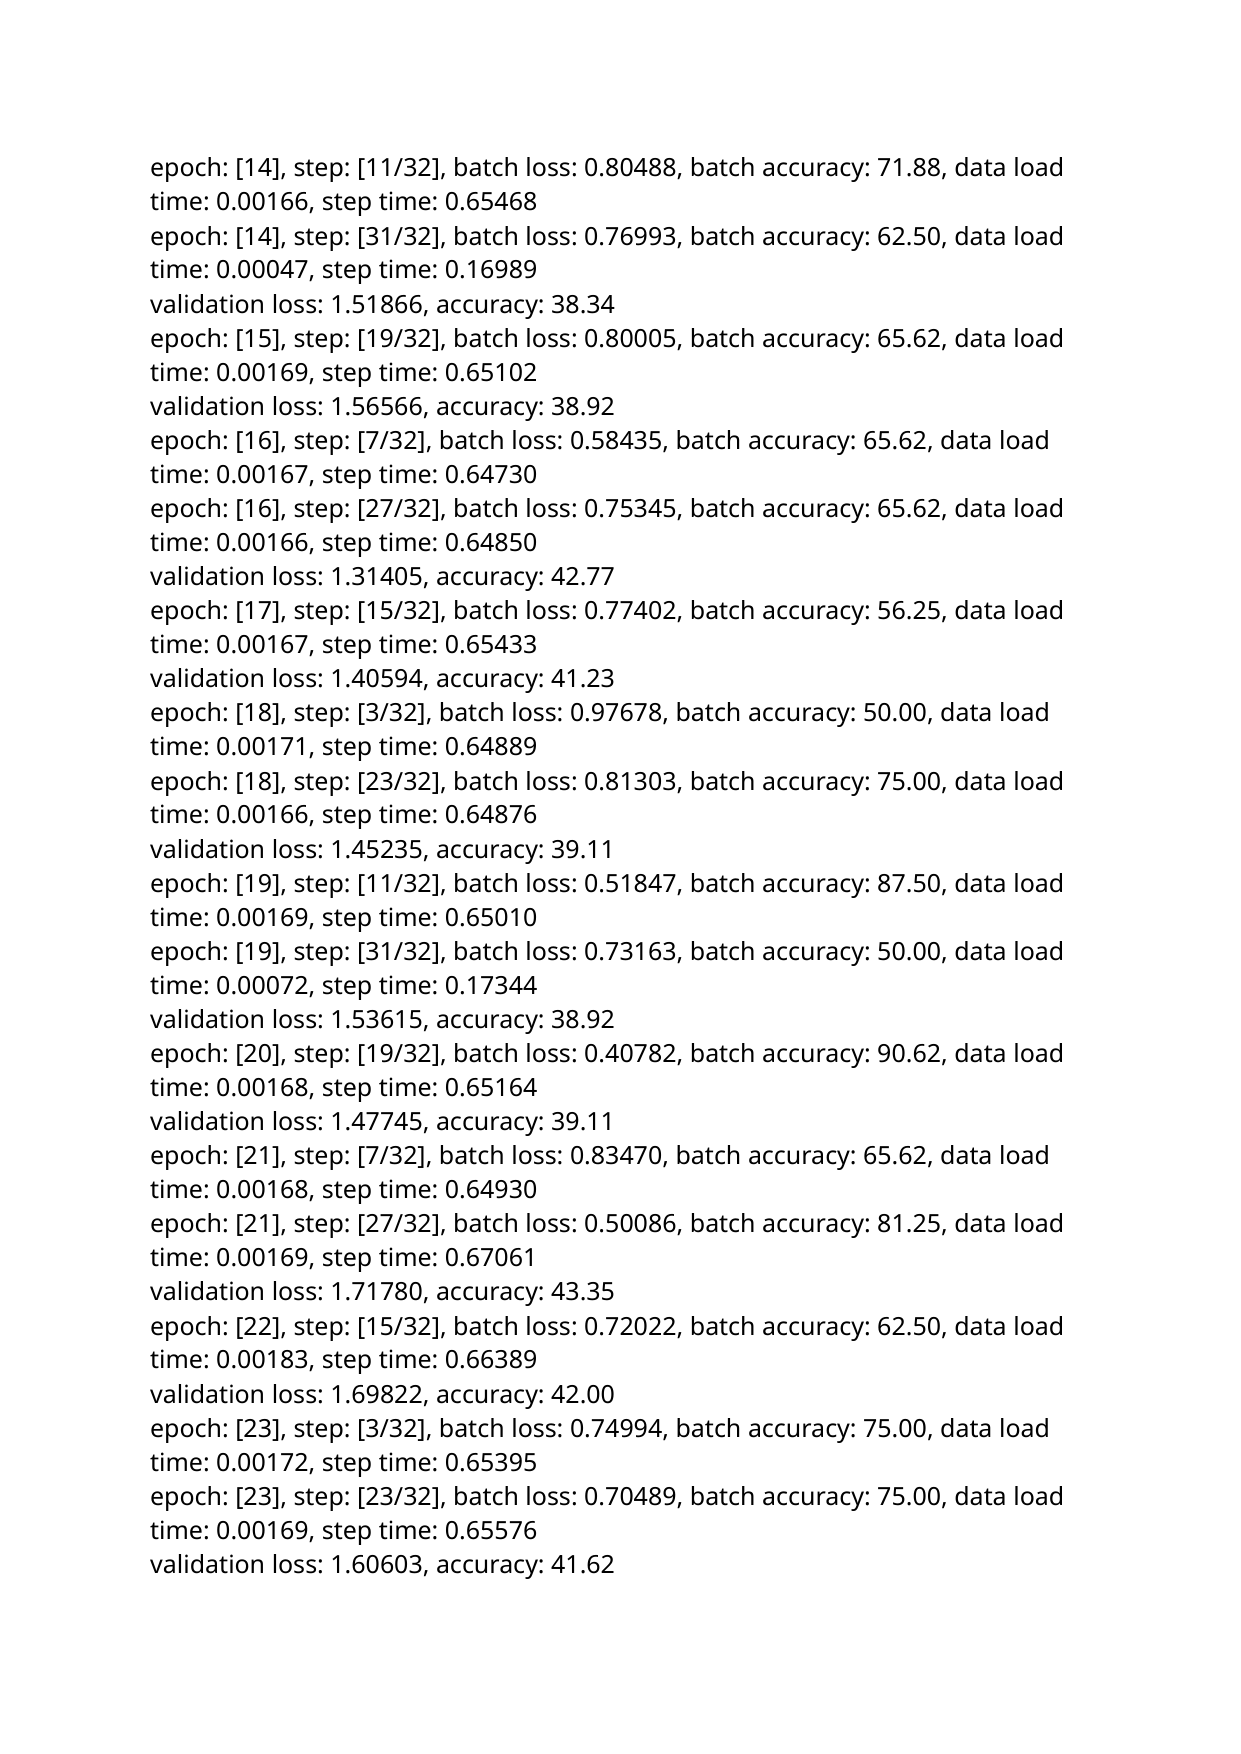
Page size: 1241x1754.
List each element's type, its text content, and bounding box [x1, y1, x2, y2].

text epoch: [21], step: [7/32], batch loss: 0.83470, batch accuracy: 65.62, data load time: 0.00168, step time: 0.64930 [150, 1138, 1090, 1206]
text epoch: [18], step: [23/32], batch loss: 0.81303, batch accuracy: 75.00, data load time: 0.00166, step time: 0.64876 [150, 763, 1090, 831]
text epoch: [21], step: [27/32], batch loss: 0.50086, batch accuracy: 81.25, data load time: 0.00169, step time: 0.67061 [150, 1206, 1090, 1274]
text validation loss: 1.47745, accuracy: 39.11 [150, 1104, 1090, 1138]
text validation loss: 1.45235, accuracy: 39.11 [150, 831, 1090, 865]
text epoch: [20], step: [19/32], batch loss: 0.40782, batch accuracy: 90.62, data load time: 0.00168, step time: 0.65164 [150, 1036, 1090, 1104]
text epoch: [19], step: [11/32], batch loss: 0.51847, batch accuracy: 87.50, data load time: 0.00169, step time: 0.65010 [150, 865, 1090, 933]
text validation loss: 1.40594, accuracy: 41.23 [150, 661, 1090, 695]
text epoch: [23], step: [3/32], batch loss: 0.74994, batch accuracy: 75.00, data load time: 0.00172, step time: 0.65395 [150, 1410, 1090, 1478]
text epoch: [23], step: [23/32], batch loss: 0.70489, batch accuracy: 75.00, data load time: 0.00169, step time: 0.65576 [150, 1478, 1090, 1547]
text validation loss: 1.56566, accuracy: 38.92 [150, 388, 1090, 422]
text validation loss: 1.31405, accuracy: 42.77 [150, 559, 1090, 593]
text epoch: [14], step: [11/32], batch loss: 0.80488, batch accuracy: 71.88, data load time: 0.00166, step time: 0.65468 [150, 150, 1090, 218]
text validation loss: 1.53615, accuracy: 38.92 [150, 1002, 1090, 1036]
text validation loss: 1.69822, accuracy: 42.00 [150, 1376, 1090, 1410]
text epoch: [15], step: [19/32], batch loss: 0.80005, batch accuracy: 65.62, data load time: 0.00169, step time: 0.65102 [150, 320, 1090, 388]
text validation loss: 1.51866, accuracy: 38.34 [150, 286, 1090, 320]
text epoch: [18], step: [3/32], batch loss: 0.97678, batch accuracy: 50.00, data load time: 0.00171, step time: 0.64889 [150, 695, 1090, 763]
text epoch: [14], step: [31/32], batch loss: 0.76993, batch accuracy: 62.50, data load time: 0.00047, step time: 0.16989 [150, 218, 1090, 286]
text epoch: [22], step: [15/32], batch loss: 0.72022, batch accuracy: 62.50, data load time: 0.00183, step time: 0.66389 [150, 1308, 1090, 1376]
text validation loss: 1.60603, accuracy: 41.62 [150, 1547, 1090, 1581]
text validation loss: 1.71780, accuracy: 43.35 [150, 1274, 1090, 1308]
text epoch: [17], step: [15/32], batch loss: 0.77402, batch accuracy: 56.25, data load time: 0.00167, step time: 0.65433 [150, 593, 1090, 661]
text epoch: [19], step: [31/32], batch loss: 0.73163, batch accuracy: 50.00, data load time: 0.00072, step time: 0.17344 [150, 933, 1090, 1002]
text epoch: [16], step: [7/32], batch loss: 0.58435, batch accuracy: 65.62, data load time: 0.00167, step time: 0.64730 [150, 422, 1090, 491]
text epoch: [16], step: [27/32], batch loss: 0.75345, batch accuracy: 65.62, data load time: 0.00166, step time: 0.64850 [150, 491, 1090, 559]
